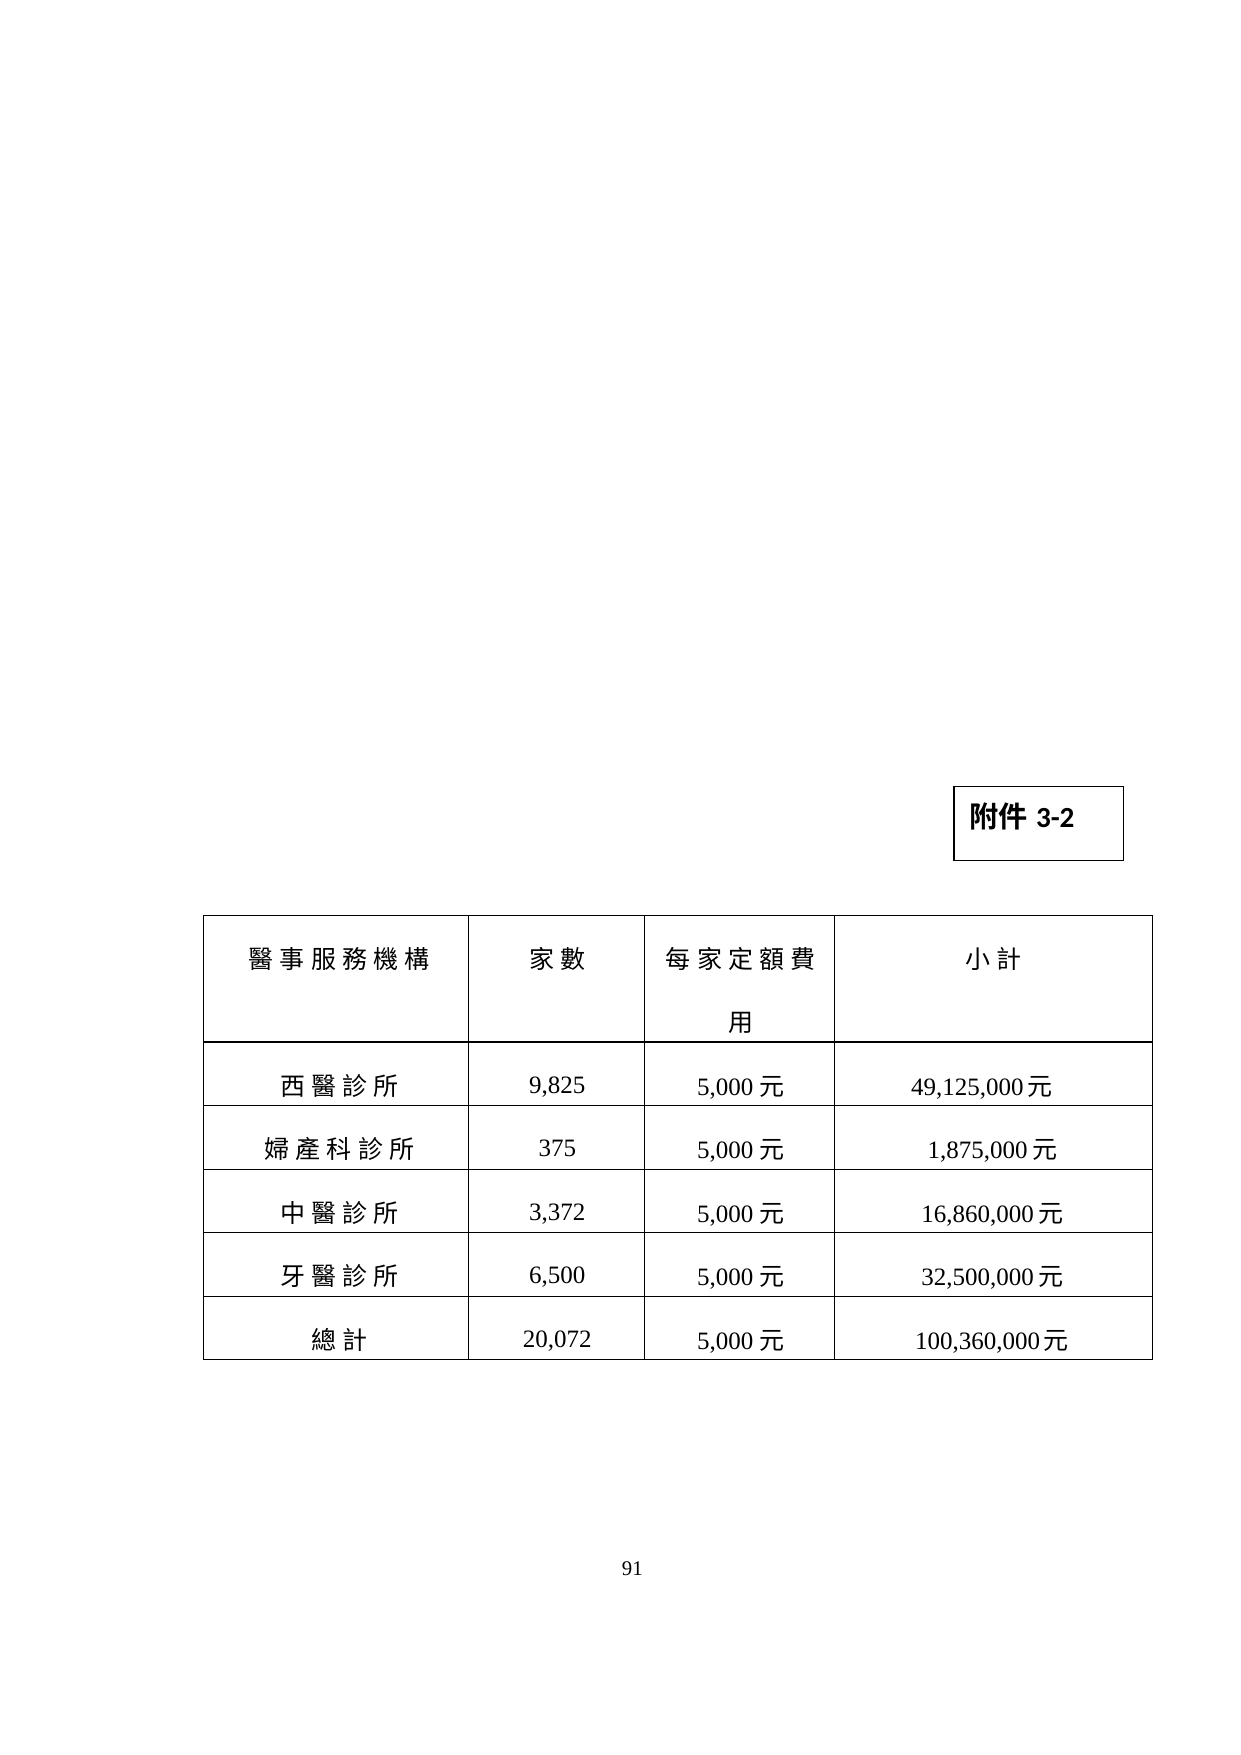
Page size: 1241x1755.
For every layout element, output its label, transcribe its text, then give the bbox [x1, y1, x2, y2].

table_cell 32,500,000元 [835, 1233, 1152, 1296]
table_cell 100,360,000元 [835, 1297, 1152, 1359]
table_cell 16,860,000元 [835, 1170, 1152, 1232]
table_cell 3,372 [469, 1170, 644, 1232]
table_header 家數 [469, 916, 644, 1041]
table_cell 5,000元 [645, 1106, 834, 1168]
table_header 小計 [835, 916, 1152, 1041]
table_cell 1,875,000元 [835, 1106, 1152, 1168]
table_cell 婦產科診所 [204, 1106, 468, 1168]
table_cell 總計 [204, 1297, 468, 1359]
table_cell 5,000元 [645, 1170, 834, 1232]
table_cell 5,000元 [645, 1297, 834, 1359]
table_cell 9,825 [469, 1043, 644, 1105]
table_header 每家定額費用 [645, 916, 834, 1041]
table_header 醫事服務機構 [204, 916, 468, 1041]
table_cell 6,500 [469, 1233, 644, 1296]
table_cell 中醫診所 [204, 1170, 468, 1232]
table_cell 西醫診所 [204, 1043, 468, 1105]
table_cell 5,000元 [645, 1233, 834, 1296]
table_cell 5,000元 [645, 1043, 834, 1105]
table_cell 牙醫診所 [204, 1233, 468, 1296]
table_cell 20,072 [469, 1297, 644, 1359]
table_cell 49,125,000元 [835, 1043, 1152, 1105]
table_cell 375 [469, 1106, 644, 1168]
